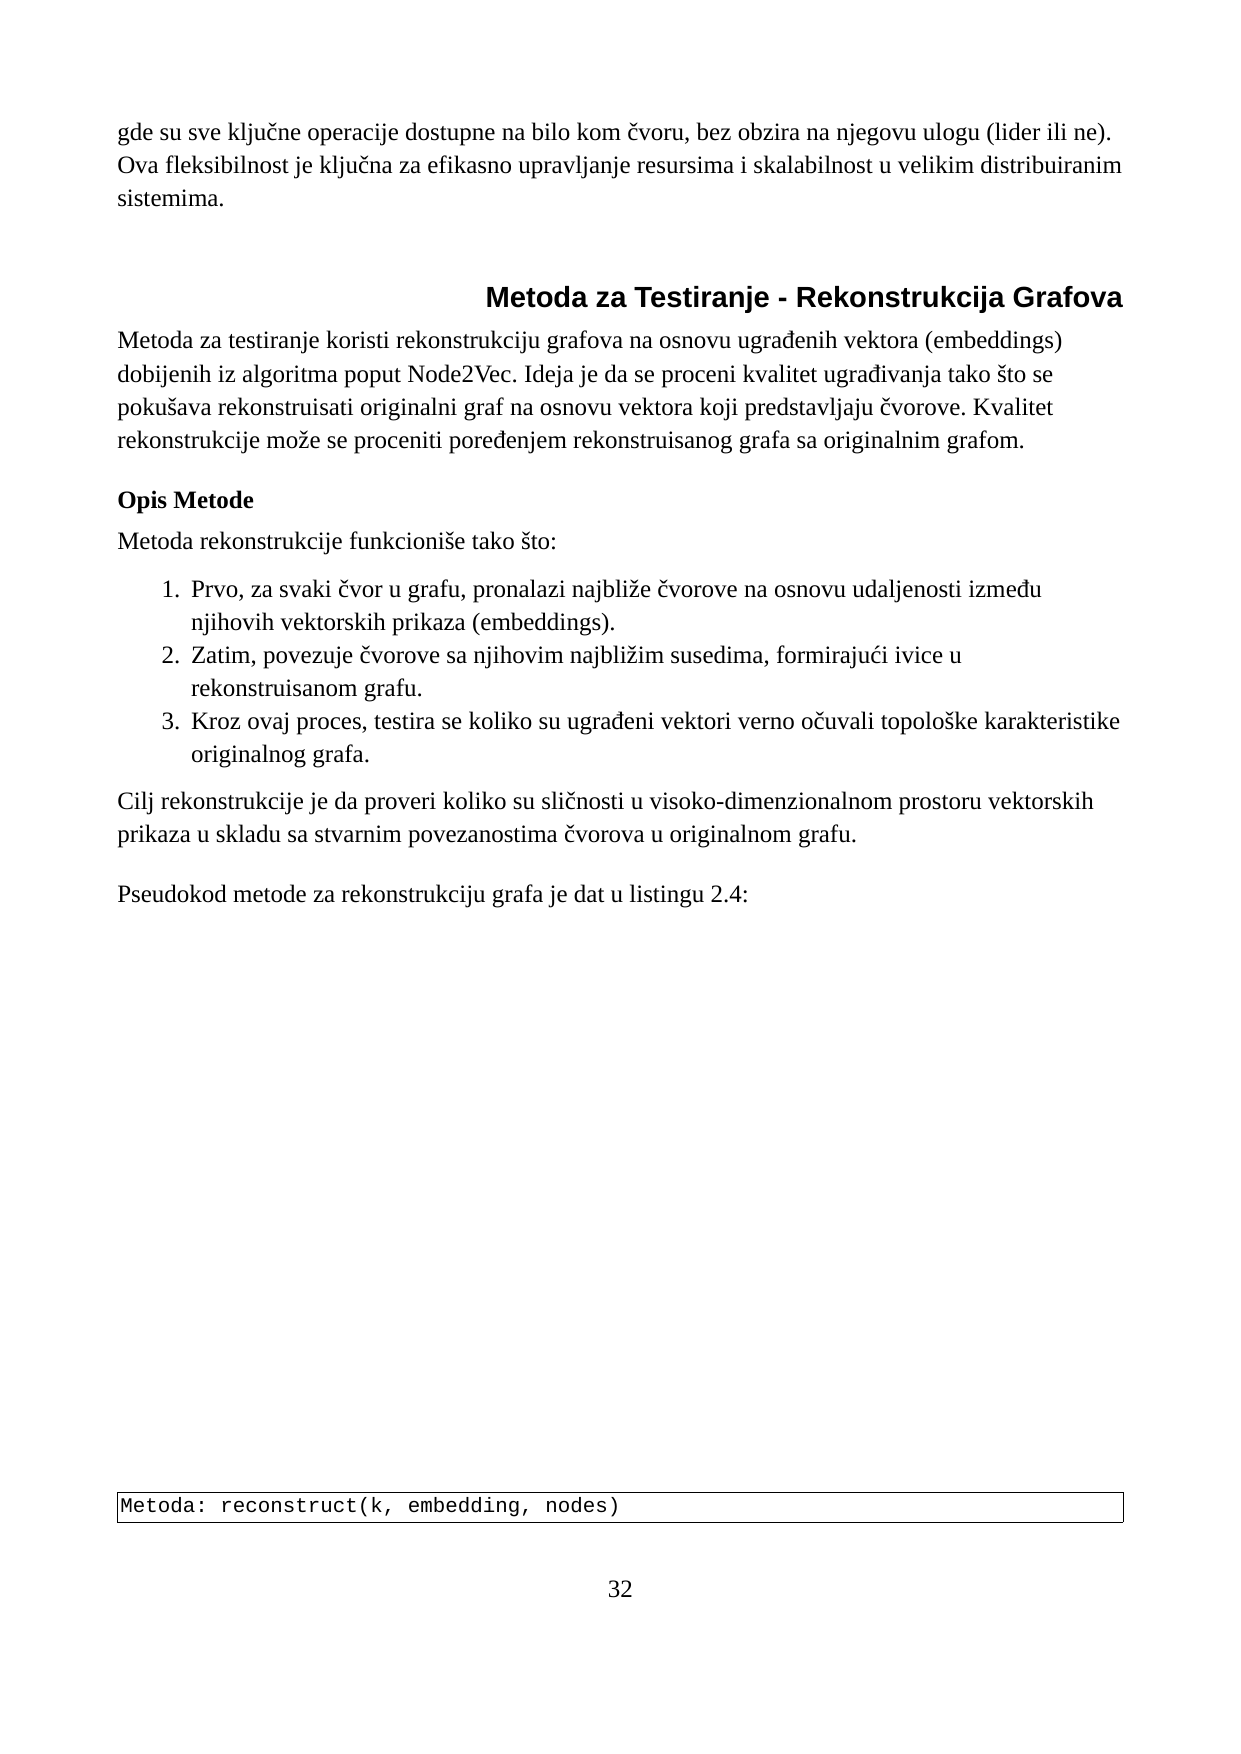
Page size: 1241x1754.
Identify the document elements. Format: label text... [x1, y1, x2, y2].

list Zatim, povezuje čvorove sa njihovim najbližim susedima, formirajući ivice u rekonstruisanom grafu. [161, 640, 1123, 701]
subtitle Opis Metode [117, 485, 1123, 513]
subtitle Pseudokod metode za rekonstrukciju grafa je dat u listingu 2.4: [117, 879, 1123, 908]
list Kroz ovaj proces, testira se koliko su ugrađeni vektori verno očuvali topološke karakteristike originalnog grafa. [161, 706, 1123, 767]
text Cilj rekonstrukcije je da proveri koliko su sličnosti u visoko-dimenzionalnom prostoru vektorskih prikaza u skladu sa stvarnim povezanostima čvorova u originalnom grafu. [117, 786, 1123, 848]
text Metoda za testiranje koristi rekonstrukciju grafova na osnovu ugrađenih vektora (embeddings) dobijenih iz algoritma poput Node2Vec. Ideja je da se proceni kvalitet ugrađivanja tako što se pokušava rekonstruisati originalni graf na osnovu vektora koji predstavljaju čvorove. Kvalitet rekonstrukcije može se proceniti poređenjem rekonstruisanog grafa sa originalnim grafom. [117, 326, 1123, 453]
text Metoda rekonstrukcije funkcioniše tako što: [117, 526, 1123, 555]
list Prvo, za svaki čvor u grafu, pronalazi najbliže čvorove na osnovu udaljenosti između njihovih vektorskih prikaza (embeddings). [161, 574, 1123, 635]
text gde su sve ključne operacije dostupne na bilo kom čvoru, bez obzira na njegovu ulogu (lider ili ne). Ova fleksibilnost je ključna za efikasno upravljanje resursima i skalabilnost u velikim distribuiranim sistemima. [117, 117, 1123, 212]
subtitle Metoda za Testiranje - Rekonstrukcija Grafova [117, 280, 1123, 314]
text Metoda: reconstruct(k, embedding, nodes) [118, 1493, 1123, 1522]
